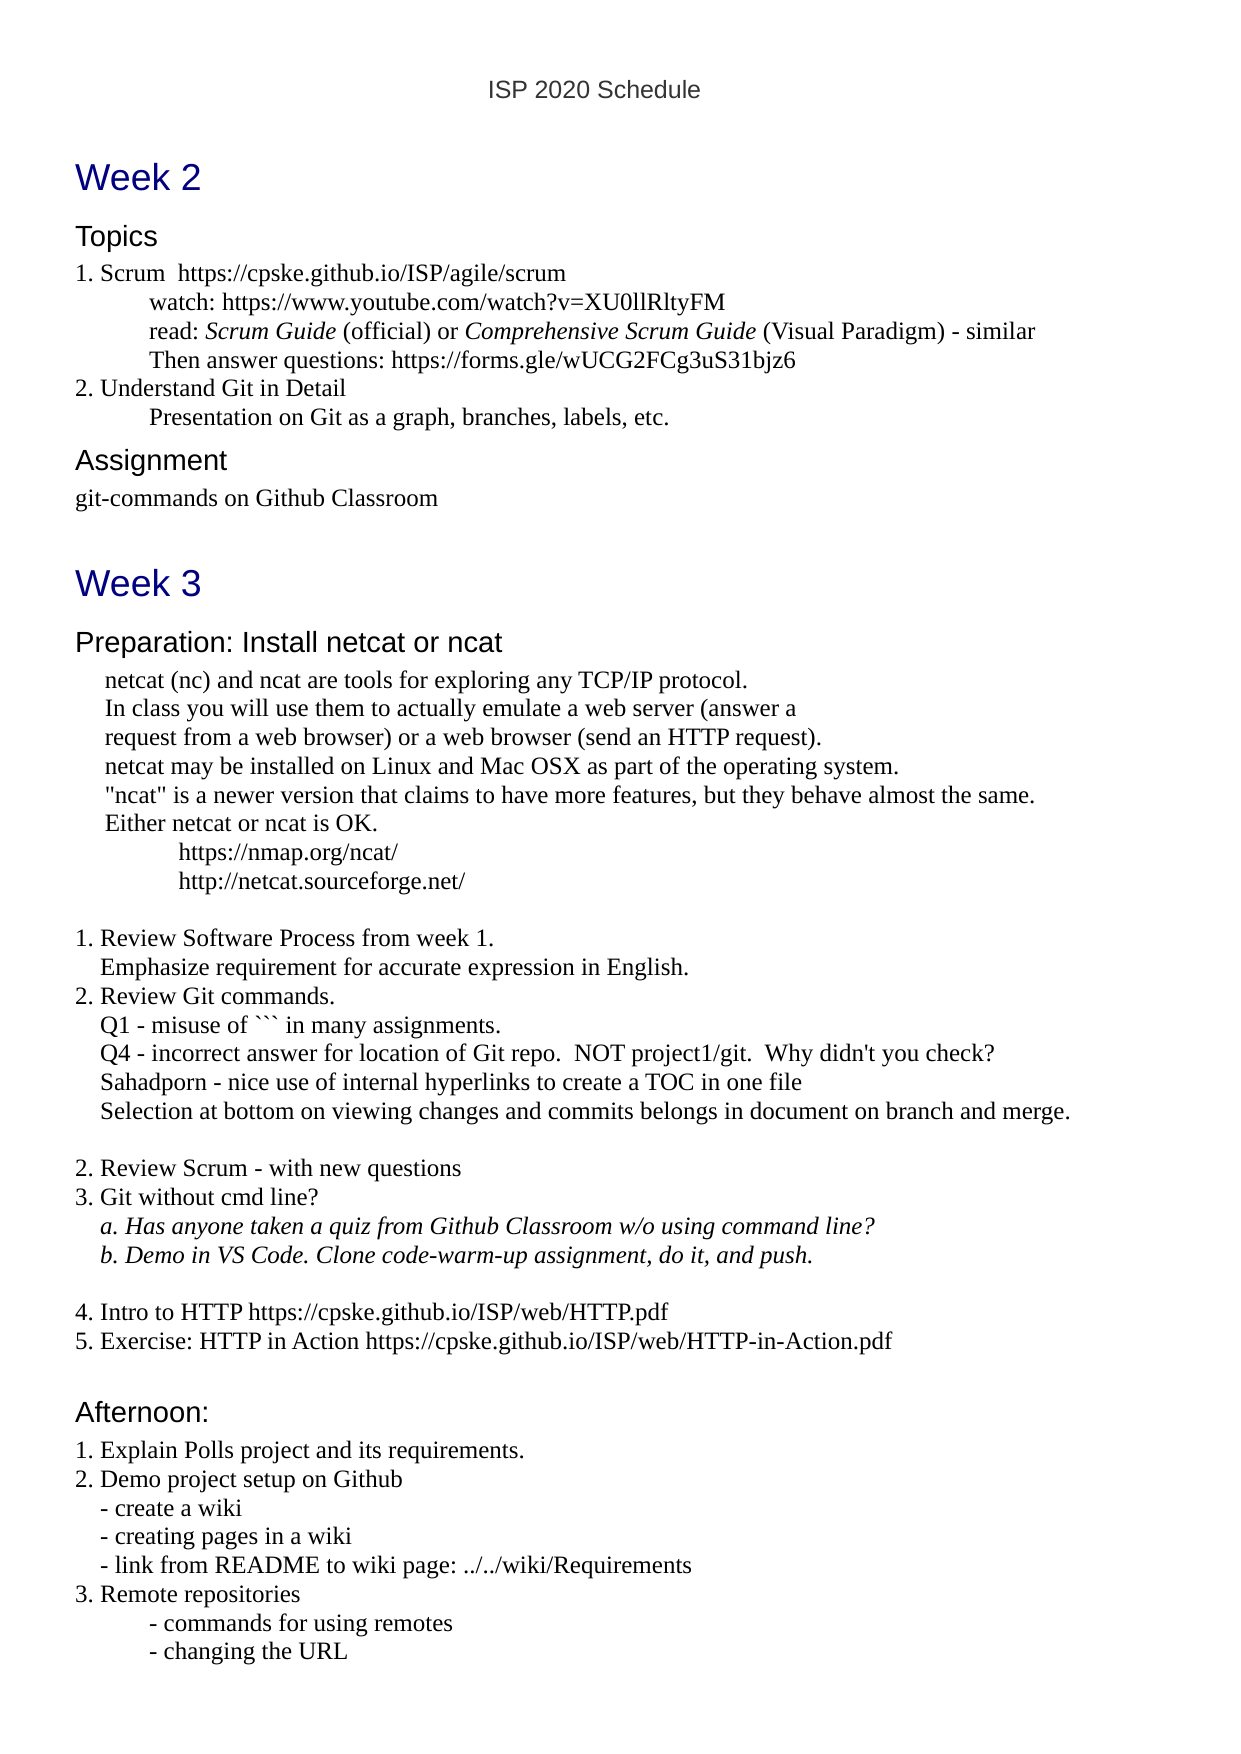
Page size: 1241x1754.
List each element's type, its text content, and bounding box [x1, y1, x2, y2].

text Q1 - misuse of ``` in many assignments. [75, 1010, 1166, 1038]
subtitle Week 3 [75, 561, 1166, 604]
text 1. Explain Polls project and its requirements. [75, 1435, 1166, 1464]
subtitle Preparation: Install netcat or ncat [75, 625, 1166, 659]
text 5. Exercise: HTTP in Action https://cpske.github.io/ISP/web/HTTP-in-Action.pdf [75, 1326, 1166, 1355]
text watch: https://www.youtube.com/watch?v=XU0llRltyFM [75, 287, 1166, 316]
text 2. Review Scrum - with new questions [75, 1153, 1166, 1182]
subtitle Assignment [75, 443, 1166, 477]
text In class you will use them to actually emulate a web server (answer a [104, 693, 1166, 722]
text Presentation on Git as a graph, branches, labels, etc. [75, 402, 1166, 431]
text netcat (nc) and ncat are tools for exploring any TCP/IP protocol. [104, 665, 1166, 693]
text "ncat" is a newer version that claims to have more features, but they behave almost the same. [104, 780, 1166, 808]
text 2. Understand Git in Detail [75, 373, 1166, 402]
text - link from README to wiki page: ../../wiki/Requirements [75, 1550, 1166, 1579]
text - changing the URL [75, 1636, 1166, 1665]
text - create a wiki [75, 1493, 1166, 1521]
text https://nmap.org/ncat/ [104, 837, 1166, 866]
text 4. Intro to HTTP https://cpske.github.io/ISP/web/HTTP.pdf [75, 1297, 1166, 1326]
text - creating pages in a wiki [75, 1521, 1166, 1550]
text Sahadporn - nice use of internal hyperlinks to create a TOC in one file [75, 1067, 1166, 1096]
text Selection at bottom on viewing changes and commits belongs in document on branch and merge. [75, 1096, 1166, 1125]
text request from a web browser) or a web browser (send an HTTP request). [104, 722, 1166, 751]
text read: Scrum Guide (official) or Comprehensive Scrum Guide (Visual Paradigm) - similar [75, 316, 1166, 345]
text a. Has anyone taken a quiz from Github Classroom w/o using command line? [75, 1211, 1166, 1240]
text b. Demo in VS Code. Clone code-warm-up assignment, do it, and push. [75, 1240, 1166, 1268]
text 2. Review Git commands. [75, 981, 1166, 1010]
subtitle Week 2 [75, 155, 1166, 198]
text netcat may be installed on Linux and Mac OSX as part of the operating system. [104, 751, 1166, 780]
text 1. Review Software Process from week 1. [75, 923, 1166, 952]
subtitle Topics [75, 219, 1166, 252]
text Either netcat or ncat is OK. [104, 808, 1166, 837]
text - commands for using remotes [75, 1608, 1166, 1636]
text 2. Demo project setup on Github [75, 1464, 1166, 1493]
text git-commands on Github Classroom [75, 483, 1166, 511]
text http://netcat.sourceforge.net/ [104, 866, 1166, 895]
subtitle Afternoon: [75, 1396, 1166, 1429]
text Q4 - incorrect answer for location of Git repo. NOT project1/git. Why didn't you check? [75, 1038, 1166, 1067]
text Then answer questions: https://forms.gle/wUCG2FCg3uS31bjz6 [75, 345, 1166, 373]
text Emphasize requirement for accurate expression in English. [75, 952, 1166, 981]
text 1. Scrum https://cpske.github.io/ISP/agile/scrum [75, 258, 1166, 287]
text 3. Git without cmd line? [75, 1182, 1166, 1211]
text 3. Remote repositories [75, 1579, 1166, 1608]
